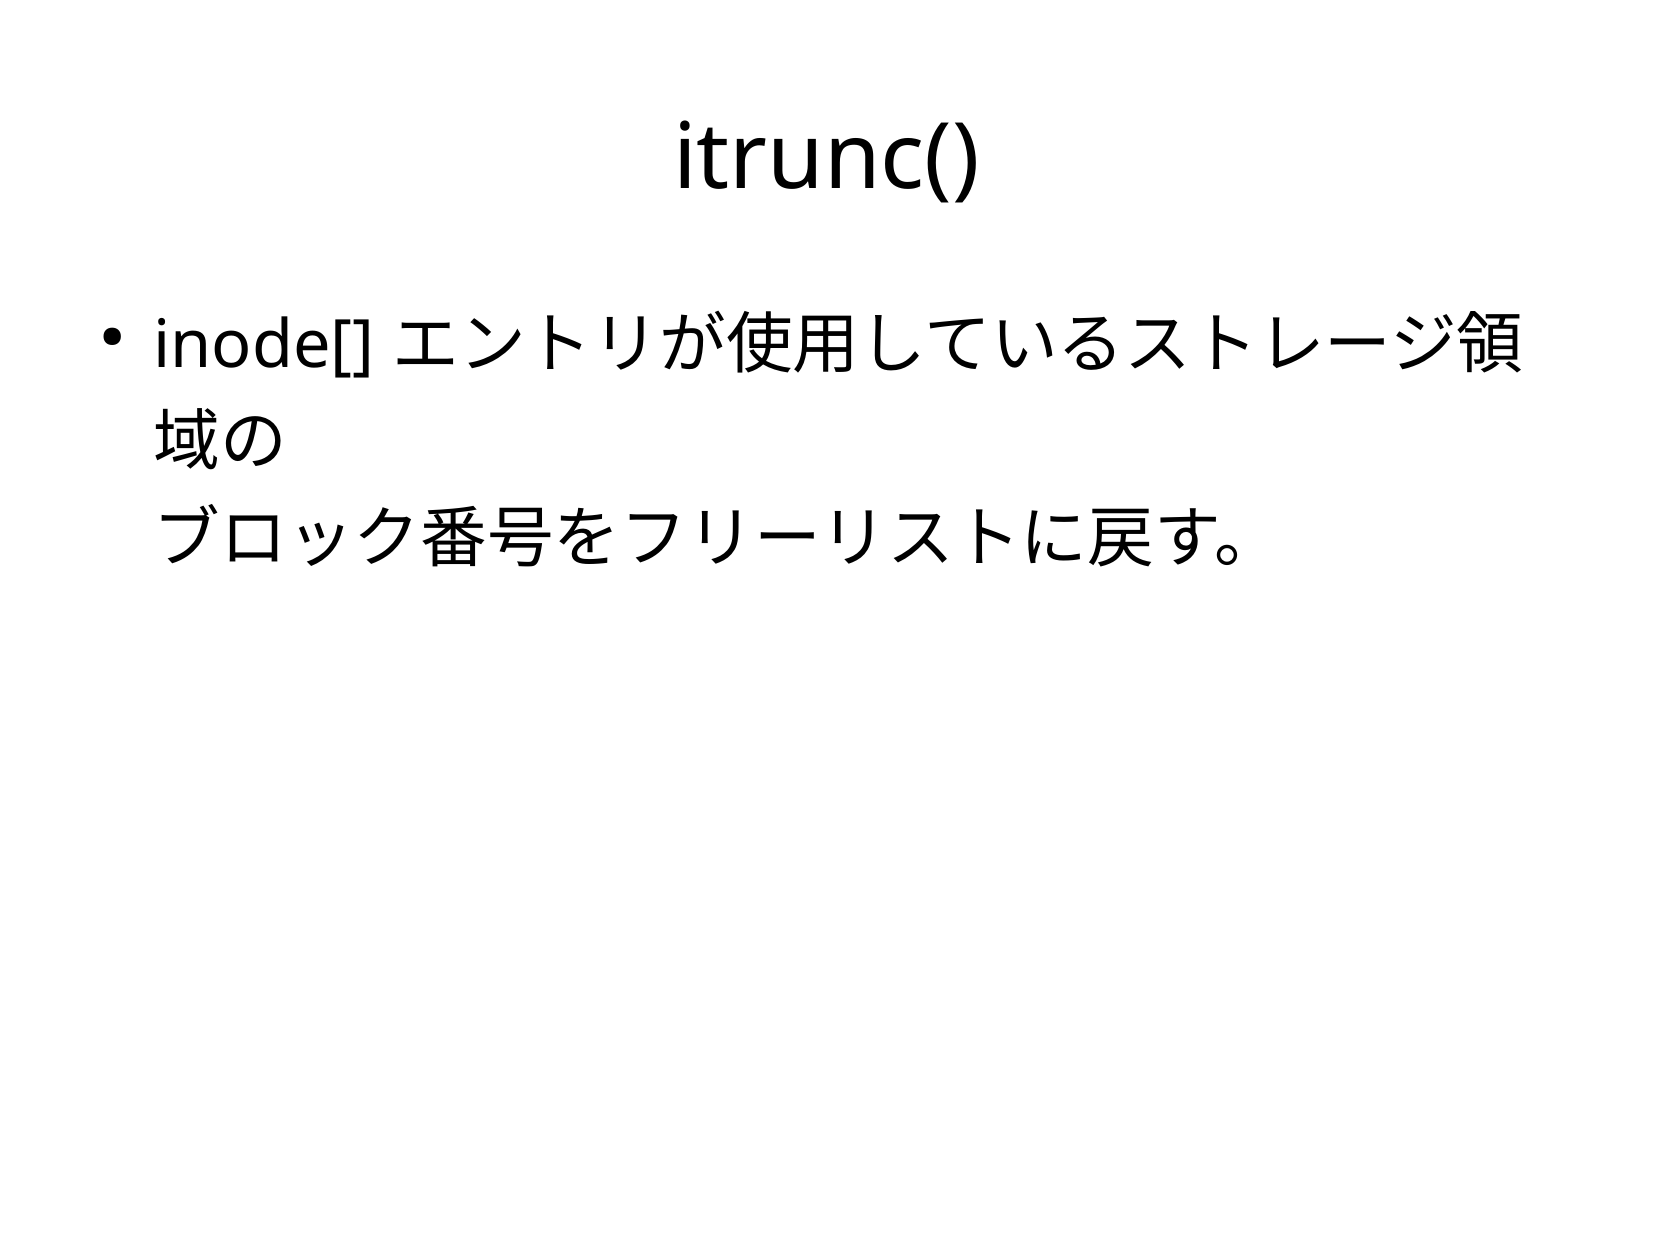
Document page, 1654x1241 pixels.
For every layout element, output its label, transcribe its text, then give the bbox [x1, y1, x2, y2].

title itrunc() [82, 49, 1571, 257]
list inode[] エントリが使用しているストレージ領域の ブロック番号をフリーリストに戻す。 [82, 290, 1538, 1170]
